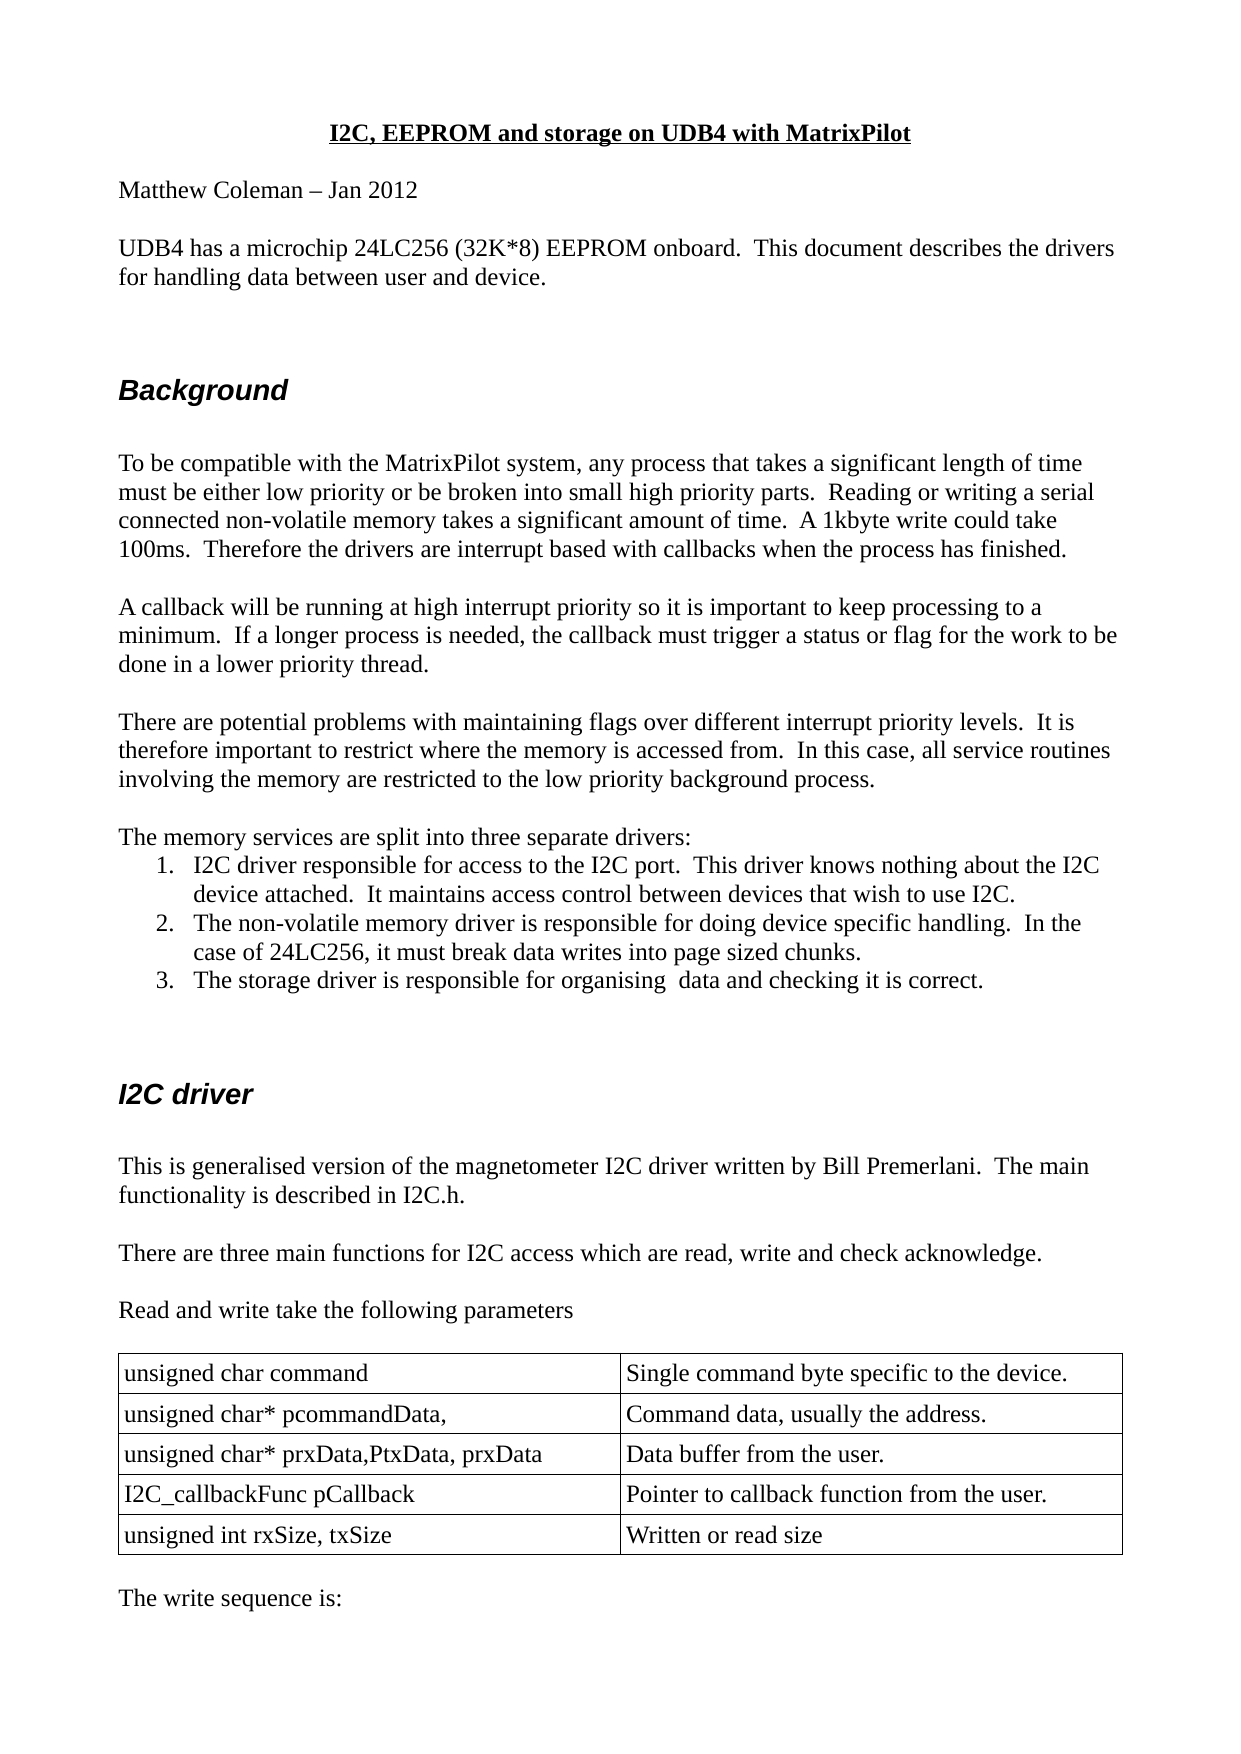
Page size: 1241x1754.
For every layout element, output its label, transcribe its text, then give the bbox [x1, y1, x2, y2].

table_cell unsigned int rxSize, txSize [119, 1515, 620, 1554]
text The write sequence is: [118, 1583, 1122, 1612]
subtitle Background [118, 373, 1122, 407]
table_cell unsigned char* pcommandData, [119, 1394, 620, 1433]
text I2C, EEPROM and storage on UDB4 with MatrixPilot [118, 118, 1122, 147]
table_cell I2C_callbackFunc pCallback [119, 1475, 620, 1514]
table_cell Data buffer from the user. [621, 1434, 1122, 1474]
text This is generalised version of the magnetometer I2C driver written by Bill Premerlani. The main functionality is described in I2C.h. [118, 1151, 1122, 1209]
text UDB4 has a microchip 24LC256 (32K*8) EEPROM onboard. This document describes the drivers for handling data between user and device. [118, 233, 1122, 291]
text The memory services are split into three separate drivers: [118, 822, 1122, 850]
table_cell Pointer to callback function from the user. [621, 1475, 1122, 1514]
table_cell unsigned char* prxData,PtxData, prxData [119, 1434, 620, 1474]
list The storage driver is responsible for organising data and checking it is correct. [156, 965, 1122, 994]
table_cell Command data, usually the address. [621, 1394, 1122, 1433]
text Matthew Coleman – Jan 2012 [118, 176, 1122, 204]
table_header unsigned char command [119, 1354, 620, 1393]
list The non-volatile memory driver is responsible for doing device specific handling. In the case of 24LC256, it must break data writes into page sized chunks. [156, 908, 1122, 965]
text There are potential problems with maintaining flags over different interrupt priority levels. It is therefore important to restrict where the memory is accessed from. In this case, all service routines involving the memory are restricted to the low priority background process. [118, 707, 1122, 793]
list I2C driver responsible for access to the I2C port. This driver knows nothing about the I2C device attached. It maintains access control between devices that wish to use I2C. [156, 850, 1122, 908]
text Read and write take the following parameters [118, 1295, 1122, 1324]
table_header Single command byte specific to the device. [621, 1354, 1122, 1393]
text To be compatible with the MatrixPilot system, any process that takes a significant length of time must be either low priority or be broken into small high priority parts. Reading or writing a serial connected non-volatile memory takes a significant amount of time. A 1kbyte write could take 100ms. Therefore the drivers are interrupt based with callbacks when the process has finished. [118, 448, 1122, 563]
text A callback will be running at high interrupt priority so it is important to keep processing to a minimum. If a longer process is needed, the callback must trigger a status or flag for the work to be done in a lower priority thread. [118, 592, 1122, 678]
text There are three main functions for I2C access which are read, write and check acknowledge. [118, 1238, 1122, 1266]
table_cell Written or read size [621, 1515, 1122, 1554]
subtitle I2C driver [118, 1077, 1122, 1110]
